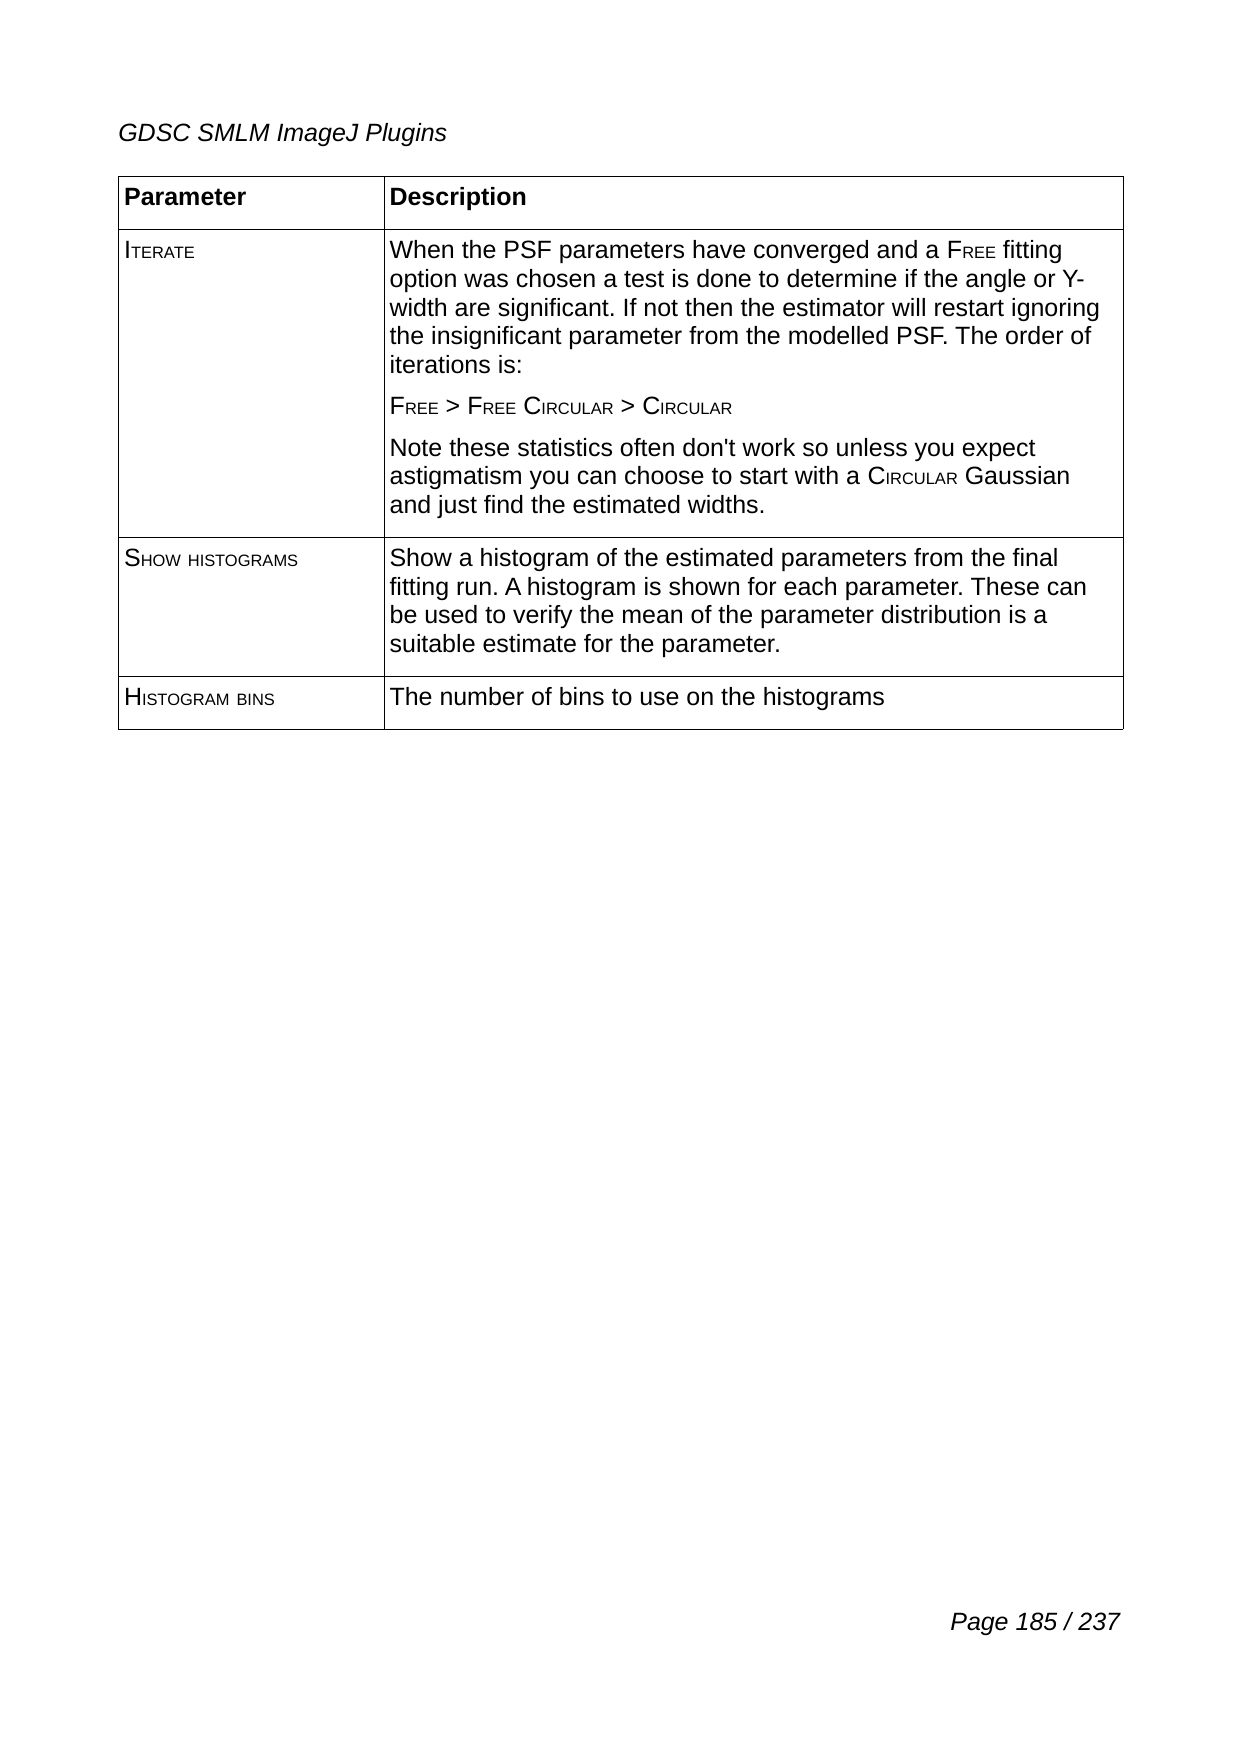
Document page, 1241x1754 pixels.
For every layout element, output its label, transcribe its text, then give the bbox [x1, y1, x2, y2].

table_cell When the PSF parameters have converged and a Free fitting option was chosen a test is done to determine if the angle or Y-width are significant. If not then the estimator will restart ignoring the insignificant parameter from the modelled PSF. The order of iterations is: Free > Free Circular > Circular Note these statistics often don't work so unless you expect astigmatism you can choose to start with a Circular Gaussian and just find the estimated widths. [385, 230, 1123, 537]
table_cell Iterate [119, 230, 384, 537]
table_cell Show a histogram of the estimated parameters from the final fitting run. A histogram is shown for each parameter. These can be used to verify the mean of the parameter distribution is a suitable estimate for the parameter. [385, 538, 1123, 676]
table_header Description [385, 177, 1123, 229]
table_cell Show histograms [119, 538, 384, 676]
table_cell The number of bins to use on the histograms [385, 677, 1123, 729]
table_cell Histogram bins [119, 677, 384, 729]
table_header Parameter [119, 177, 384, 229]
